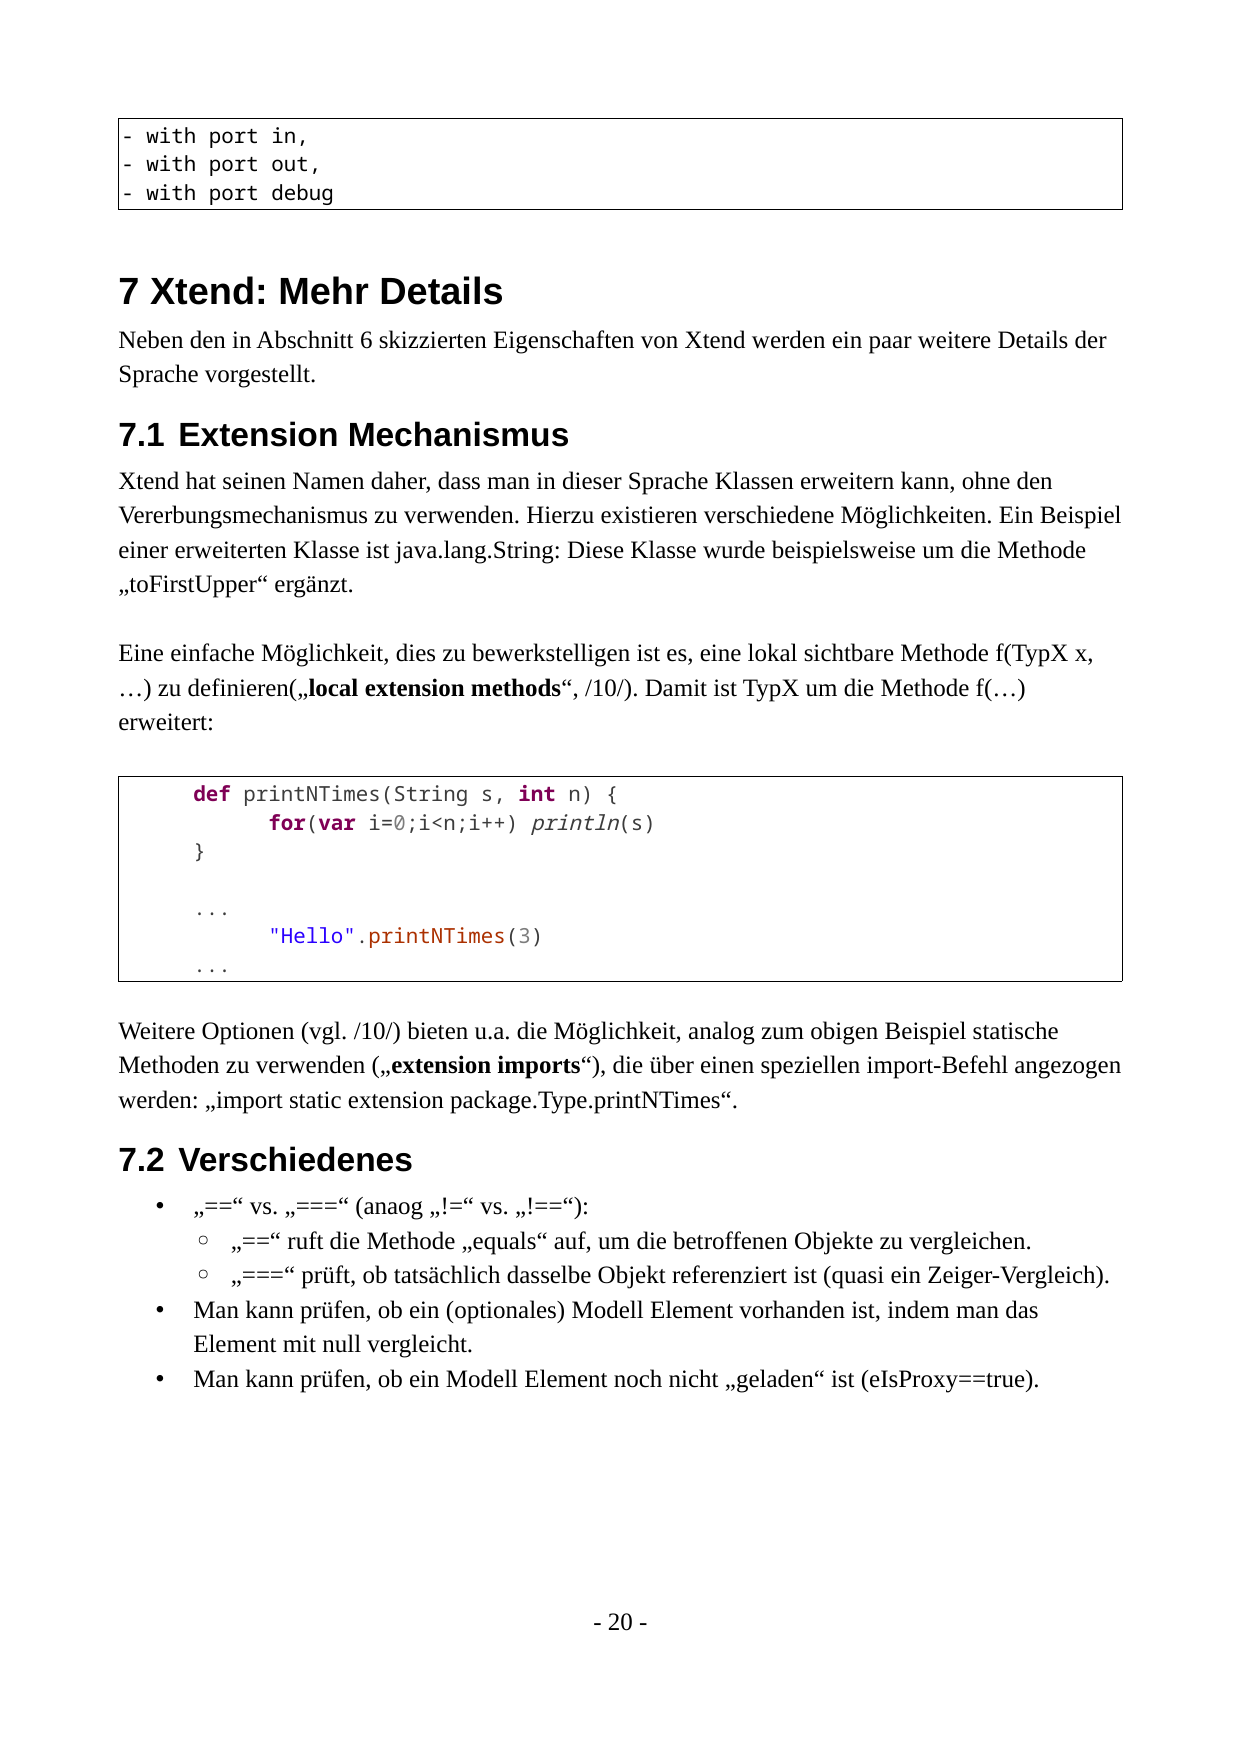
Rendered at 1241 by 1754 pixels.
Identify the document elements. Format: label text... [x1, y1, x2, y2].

subtitle Xtend: Mehr Details [118, 269, 1122, 313]
subtitle Extension Mechanismus [118, 415, 1122, 453]
text ... [119, 947, 1122, 981]
text Eine einfache Möglichkeit, dies zu bewerkstelligen ist es, eine lokal sichtbare Methode f(TypX x, …) zu definieren(„local extension methods“, /10/). Damit ist TypX um die Methode f(…) erweitert: [118, 638, 1122, 736]
list Man kann prüfen, ob ein (optionales) Modell Element vorhanden ist, indem man das Element mit null vergleicht. [156, 1295, 1122, 1358]
text "Hello".printNTimes(3) [119, 918, 1122, 947]
list „===“ prüft, ob tatsächlich dasselbe Objekt referenziert ist (quasi ein Zeiger-Vergleich). [193, 1260, 1122, 1289]
text - with port in, [119, 119, 1122, 147]
text - with port debug [119, 175, 1122, 209]
list Man kann prüfen, ob ein Modell Element noch nicht „geladen“ ist (eIsProxy==true). [156, 1364, 1122, 1392]
text Xtend hat seinen Namen daher, dass man in dieser Sprache Klassen erweitern kann, ohne den Vererbungsmechanismus zu verwenden. Hierzu existieren verschiedene Möglichkeiten. Ein Beispiel einer erweiterten Klasse ist java.lang.String: Diese Klasse wurde beispielsweise um die Methode „toFirstUpper“ ergänzt. [118, 466, 1122, 598]
text } [119, 833, 1122, 865]
list „==“ ruft die Methode „equals“ auf, um die betroffenen Objekte zu vergleichen. [193, 1226, 1122, 1254]
text ... [119, 890, 1122, 918]
text - with port out, [119, 147, 1122, 175]
subtitle Verschiedenes [118, 1140, 1122, 1179]
list „==“ vs. „===“ (anaog „!=“ vs. „!==“): [156, 1191, 1122, 1220]
text Weitere Optionen (vgl. /10/) bieten u.a. die Möglichkeit, analog zum obigen Beispiel statische Methoden zu verwenden („extension imports“), die über einen speziellen import-Befehl angezogen werden: „import static extension package.Type.printNTimes“. [118, 1016, 1122, 1114]
text for(var i=0;i<n;i++) println(s) [119, 805, 1122, 833]
text Neben den in Abschnitt 6 skizzierten Eigenschaften von Xtend werden ein paar weitere Details der Sprache vorgestellt. [118, 325, 1122, 388]
text def printNTimes(String s, int n) { [119, 777, 1122, 805]
